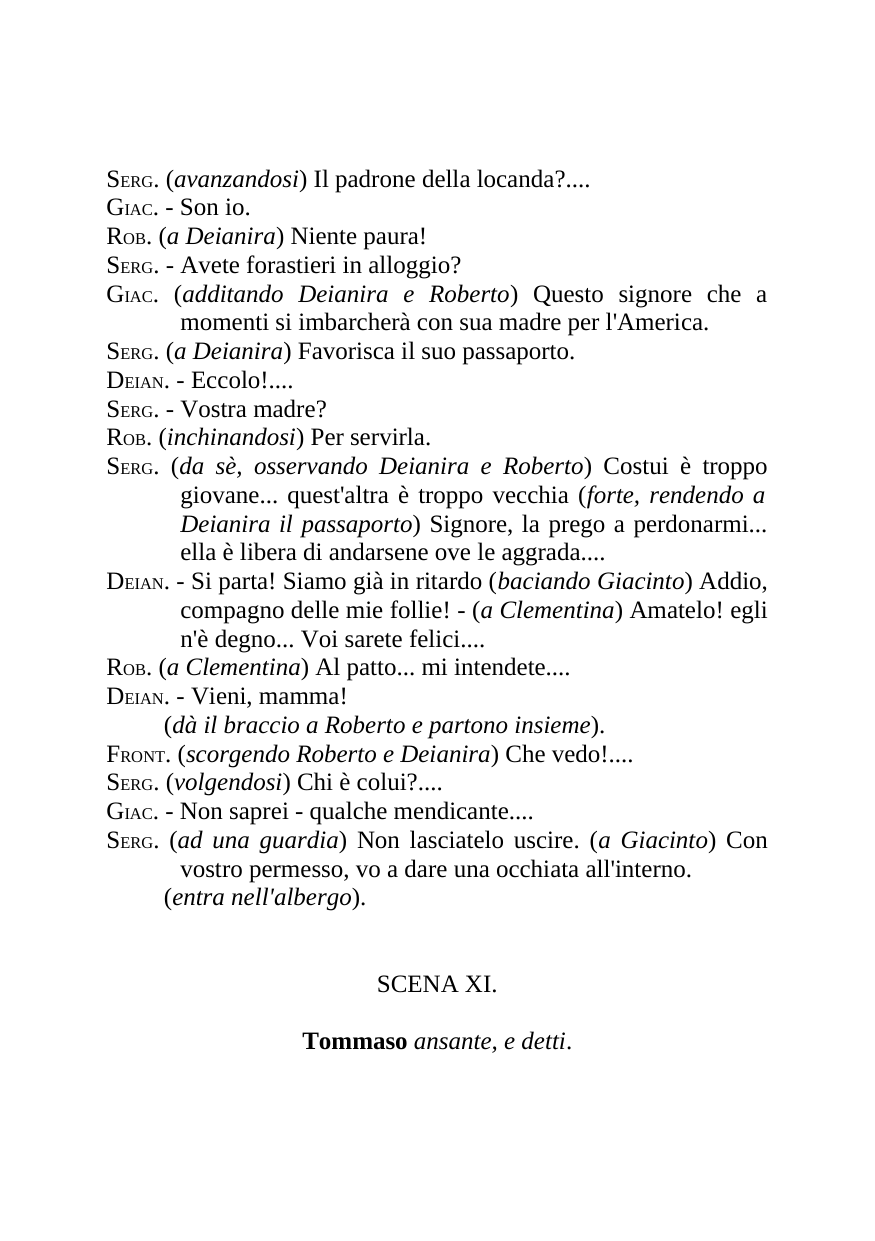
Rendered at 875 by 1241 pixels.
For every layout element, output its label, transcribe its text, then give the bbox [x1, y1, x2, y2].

text Serg. (da sè, osservando Deianira e Roberto) Costui è troppo giovane... quest'altra è troppo vecchia (forte, rendendo a Deianira il passaporto) Signore, la prego a perdonarmi... ella è libera di andarsene ove le aggrada.... [106, 451, 768, 566]
text Rob. (a Clementina) Al patto... mi intendete.... [106, 652, 768, 681]
text Serg. - Vostra madre? [106, 394, 768, 422]
text Serg. (a Deianira) Favorisca il suo passaporto. [106, 336, 768, 365]
text Serg. - Avete forastieri in alloggio? [106, 250, 768, 279]
text Giac. (additando Deianira e Roberto) Questo signore che a momenti si imbarcherà con sua madre per l'America. [106, 279, 768, 336]
text Front. (scorgendo Roberto e Deianira) Che vedo!.... [106, 739, 768, 767]
text (dà il braccio a Roberto e partono insieme). [164, 710, 768, 739]
text Giac. - Non saprei - qualche mendicante.... [106, 796, 768, 825]
text Serg. (volgendosi) Chi è colui?.... [106, 767, 768, 796]
text Deian. - Vieni, mamma! [106, 681, 768, 710]
text Rob. (inchinandosi) Per servirla. [106, 422, 768, 451]
text Serg. (avanzandosi) Il padrone della locanda?.... [106, 164, 768, 192]
text Tommaso ansante, e detti. [106, 1026, 768, 1055]
text Serg. (ad una guardia) Non lasciatelo uscire. (a Giacinto) Con vostro permesso, vo a dare una occhiata all'interno. [106, 825, 768, 882]
text (entra nell'albergo). [164, 882, 768, 911]
text SCENA XI. [106, 969, 768, 997]
text Rob. (a Deianira) Niente paura! [106, 221, 768, 250]
text Giac. - Son io. [106, 192, 768, 221]
text Deian. - Si parta! Siamo già in ritardo (baciando Giacinto) Addio, compagno delle mie follie! - (a Clementina) Amatelo! egli n'è degno... Voi sarete felici.... [106, 566, 768, 652]
text Deian. - Eccolo!.... [106, 365, 768, 394]
